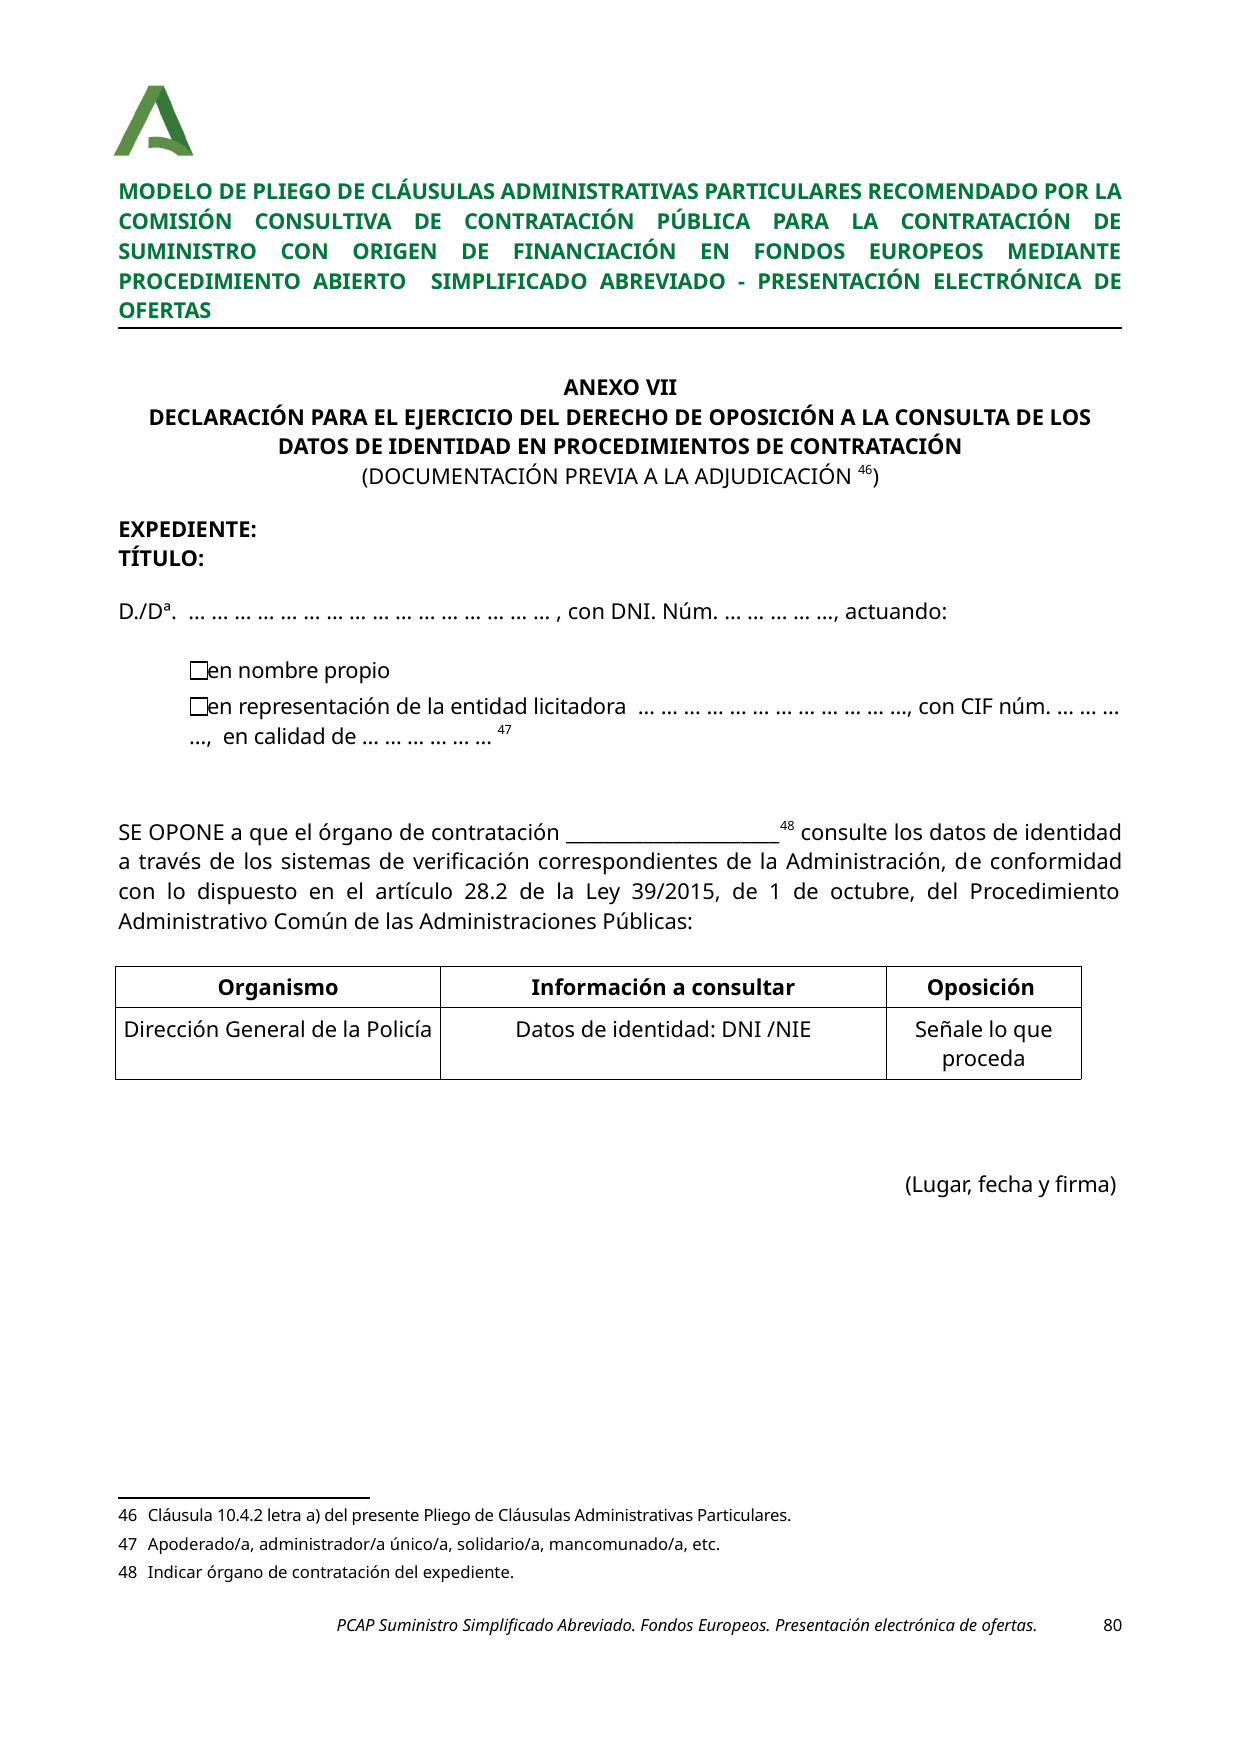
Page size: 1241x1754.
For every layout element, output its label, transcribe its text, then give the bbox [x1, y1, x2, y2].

text Cláusula 10.4.2 letra a) del presente Pliego de Cláusulas Administrativas Particulares. [118, 1504, 1122, 1526]
text EXPEDIENTE: [118, 514, 1122, 543]
picture [109, 81, 198, 160]
text Apoderado/a, administrador/a único/a, solidario/a, mancomunado/a, etc. [118, 1532, 1122, 1555]
text Indicar órgano de contratación del expediente. [118, 1561, 1122, 1584]
text DECLARACIÓN PARA EL EJERCICIO DEL DERECHO DE OPOSICIÓN A LA CONSULTA DE LOS DATOS DE IDENTIDAD EN PROCEDIMIENTOS DE CONTRATACIÓN [118, 402, 1122, 461]
table_cell Dirección General de la Policía [116, 1008, 440, 1079]
table_header Organismo [116, 967, 440, 1007]
table_header Oposición [887, 967, 1081, 1007]
table_cell Datos de identidad: DNI /NIE [441, 1008, 886, 1079]
text SE OPONE a que el órgano de contratación ______________________ consulte los datos de identidad a través de los sistemas de verificación correspondientes de la Administración, de conformidad con lo dispuesto en el artículo 28.2 de la Ley 39/2015, de 1 de octubre, del Procedimiento Administrativo Común de las Administraciones Públicas: [118, 817, 1122, 936]
text MODELO DE PLIEGO DE CLÁUSULAS ADMINISTRATIVAS PARTICULARES RECOMENDADO POR LA COMISIÓN CONSULTIVA DE CONTRATACIÓN PÚBLICA PARA LA CONTRATACIÓN DE SUMINISTRO CON ORIGEN DE FINANCIACIÓN EN FONDOS EUROPEOS MEDIANTE PROCEDIMIENTO ABIERTO SIMPLIFICADO ABREVIADO - PRESENTACIÓN ELECTRÓNICA DE OFERTAS [118, 176, 1122, 327]
table_header Información a consultar [441, 967, 886, 1007]
text (Lugar, fecha y firma) [118, 1169, 1122, 1198]
text en representación de la entidad licitadora … … … … … … … … … … … …, con CIF núm. … … … …, en calidad de … … … … … … [189, 691, 1122, 751]
text (DOCUMENTACIÓN PREVIA A LA ADJUDICACIÓN ) [118, 461, 1122, 491]
table_cell Señale lo que proceda [887, 1008, 1081, 1079]
text D./Dª. … … … … … … … … … … … … … … … … , con DNI. Núm. … … … … …, actuando: [118, 596, 1122, 626]
text ANEXO VII [118, 372, 1122, 402]
text en nombre propio [189, 656, 1122, 685]
text TÍTULO: [118, 543, 1122, 573]
